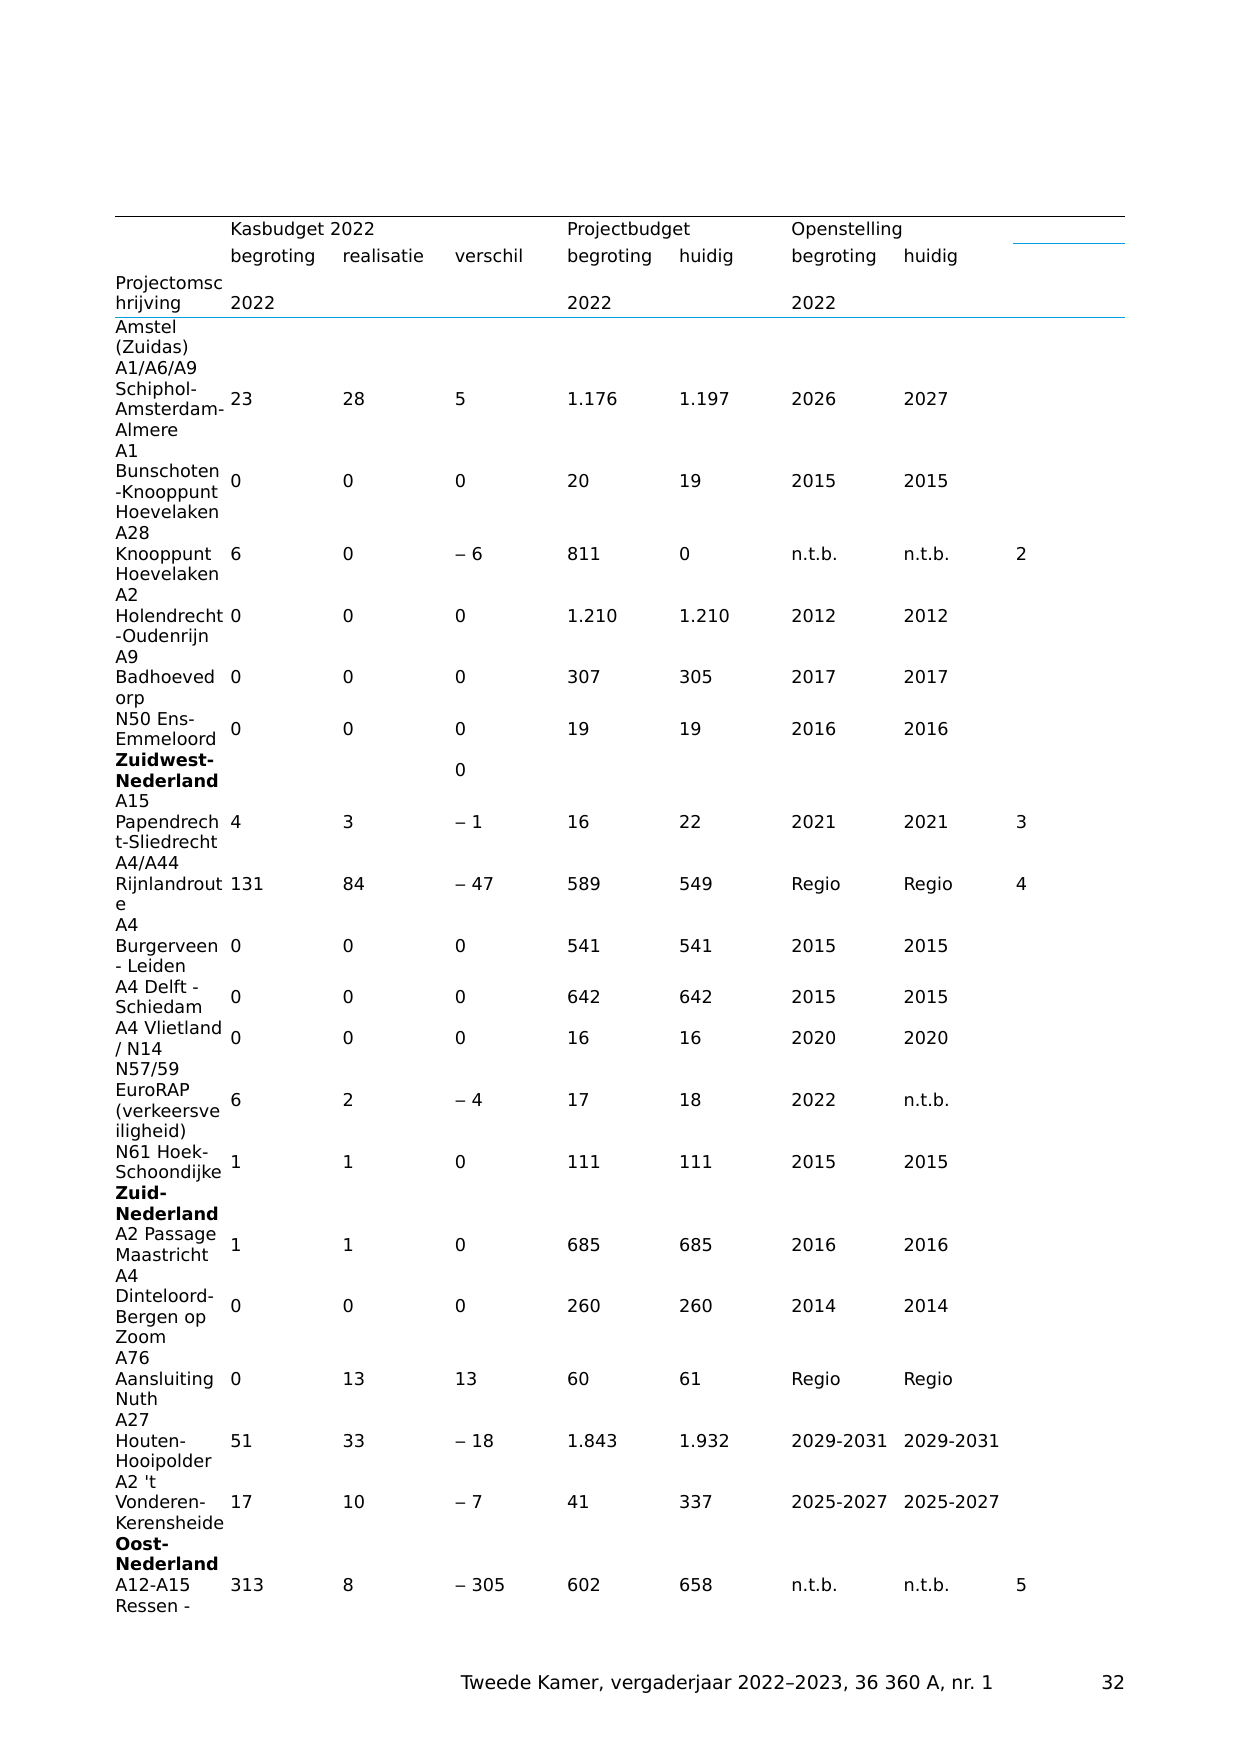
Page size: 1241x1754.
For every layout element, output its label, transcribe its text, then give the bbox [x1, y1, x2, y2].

table_cell 0 [340, 1266, 452, 1348]
table_cell [1013, 358, 1125, 441]
table_cell 2021 [900, 791, 1013, 853]
table_cell 4 [227, 791, 339, 853]
table_cell 2017 [900, 647, 1013, 709]
table_cell [676, 1534, 788, 1575]
table_cell Projectbudget [564, 217, 788, 243]
table_cell [788, 1183, 900, 1224]
table_cell 1.932 [676, 1410, 788, 1472]
table_cell A2 Holendrecht-Oudenrijn [115, 585, 227, 647]
table_cell [1013, 1266, 1125, 1348]
table_cell 2029-2031 [900, 1410, 1013, 1472]
table_cell ‒ 305 [452, 1575, 564, 1616]
table_cell 13 [452, 1348, 564, 1410]
table_cell [900, 750, 1013, 791]
table_cell 541 [676, 915, 788, 977]
table_cell 642 [564, 977, 676, 1018]
table_cell 0 [340, 915, 452, 977]
table_cell 2022 [227, 270, 339, 317]
table_cell 0 [452, 1018, 564, 1059]
table_cell A4 Vlietland / N14 [115, 1018, 227, 1059]
table_cell 60 [564, 1348, 676, 1410]
table_cell 51 [227, 1410, 339, 1472]
table_header Tabel 18 Projectoverzicht behorende bij 12.03.01: Aanleg Hoofdwegennet (bedragen x € 1 miljoen) [115, 191, 1125, 216]
table_cell Oost-Nederland [115, 1534, 227, 1575]
table_cell [452, 1183, 564, 1224]
table_cell 6 [227, 1059, 339, 1142]
table_cell A1 Bunschoten-Knooppunt Hoevelaken [115, 441, 227, 523]
table_cell [788, 750, 900, 791]
table_cell 2016 [900, 709, 1013, 750]
table_cell 2014 [900, 1266, 1013, 1348]
table_cell 10 [340, 1472, 452, 1534]
table_cell 0 [452, 709, 564, 750]
table_cell 1 [340, 1142, 452, 1183]
table_cell 8 [340, 1575, 452, 1616]
table_cell [1013, 1018, 1125, 1059]
table_cell [1013, 270, 1125, 317]
table_cell 20 [564, 441, 676, 523]
table_cell [1013, 1410, 1125, 1472]
table_cell A27 Houten-Hooipolder [115, 1410, 227, 1472]
table_cell [788, 318, 900, 358]
table_cell 0 [227, 1348, 339, 1410]
table_cell 17 [564, 1059, 676, 1142]
table_cell 0 [340, 1018, 452, 1059]
table_cell A76 Aansluiting Nuth [115, 1348, 227, 1410]
table_cell 0 [227, 915, 339, 977]
table_cell 0 [452, 585, 564, 647]
table_cell 5 [1013, 1575, 1125, 1616]
table_cell 2025-2027 [900, 1472, 1013, 1534]
table_cell Regio [900, 853, 1013, 915]
table_cell 19 [676, 441, 788, 523]
table_cell [115, 217, 227, 243]
table_cell 41 [564, 1472, 676, 1534]
table_cell n.t.b. [900, 1575, 1013, 1616]
table_cell huidig [900, 243, 1013, 270]
table_cell [227, 318, 339, 358]
table_cell [900, 270, 1013, 317]
table_cell 84 [340, 853, 452, 915]
table_cell 0 [676, 523, 788, 585]
table_cell 589 [564, 853, 676, 915]
table_cell 1 [227, 1142, 339, 1183]
table_cell 0 [452, 1266, 564, 1348]
table_cell ‒ 7 [452, 1472, 564, 1534]
table_cell 2016 [788, 1224, 900, 1266]
table_cell [340, 1183, 452, 1224]
table_cell [900, 1534, 1013, 1575]
table_cell A2 't Vonderen-Kerensheide [115, 1472, 227, 1534]
table_cell [1013, 1472, 1125, 1534]
table_cell A4 Delft - Schiedam [115, 977, 227, 1018]
table_cell Regio [788, 853, 900, 915]
table_cell 16 [564, 1018, 676, 1059]
table_cell 685 [676, 1224, 788, 1266]
table_cell [452, 270, 564, 317]
table_cell 0 [452, 750, 564, 791]
table_cell 0 [340, 585, 452, 647]
table_cell [676, 1183, 788, 1224]
table_cell [1013, 441, 1125, 523]
table_cell [1013, 585, 1125, 647]
table_cell [676, 318, 788, 358]
table_cell 2016 [900, 1224, 1013, 1266]
table_cell A1/A6/A9 Schiphol-Amsterdam-Almere [115, 358, 227, 441]
table_cell 6 [227, 523, 339, 585]
table_cell 2029-2031 [788, 1410, 900, 1472]
table_cell Regio [900, 1348, 1013, 1410]
table_cell [1013, 1348, 1125, 1410]
table_cell 0 [227, 977, 339, 1018]
table_cell 111 [564, 1142, 676, 1183]
table_cell 17 [227, 1472, 339, 1534]
table_cell A2 Passage Maastricht [115, 1224, 227, 1266]
table_cell begroting [788, 243, 900, 270]
table_cell Projectomschrijving [115, 270, 227, 317]
table_cell n.t.b. [788, 1575, 900, 1616]
table_cell 4 [1013, 853, 1125, 915]
table_cell 2015 [900, 1142, 1013, 1183]
table_cell 2012 [900, 585, 1013, 647]
table_cell ‒ 18 [452, 1410, 564, 1472]
table_cell 2026 [788, 358, 900, 441]
table_cell [340, 270, 452, 317]
table_cell 2027 [900, 358, 1013, 441]
table_cell A15 Papendrecht-Sliedrecht [115, 791, 227, 853]
table_cell 0 [452, 915, 564, 977]
table_cell 33 [340, 1410, 452, 1472]
table_cell 0 [452, 977, 564, 1018]
table_cell [564, 318, 676, 358]
table_cell 549 [676, 853, 788, 915]
table_cell [452, 318, 564, 358]
table_cell Kasbudget 2022 [227, 217, 564, 243]
table_cell A28 Knooppunt Hoevelaken [115, 523, 227, 585]
table_cell 111 [676, 1142, 788, 1183]
table_cell 2015 [900, 441, 1013, 523]
table_cell [227, 1183, 339, 1224]
table_cell 1.210 [676, 585, 788, 647]
table_cell [115, 243, 227, 270]
table_cell [900, 1183, 1013, 1224]
table_cell [1013, 647, 1125, 709]
table_cell 0 [227, 709, 339, 750]
table_cell 658 [676, 1575, 788, 1616]
table_cell 22 [676, 791, 788, 853]
table_cell 1.176 [564, 358, 676, 441]
table_cell [1013, 1183, 1125, 1224]
table_cell 1 [227, 1224, 339, 1266]
table_cell [788, 1534, 900, 1575]
table_cell 0 [227, 441, 339, 523]
table_cell [564, 1534, 676, 1575]
table_cell 16 [676, 1018, 788, 1059]
table_cell 0 [227, 1266, 339, 1348]
table_cell 0 [340, 647, 452, 709]
table_cell [227, 1534, 339, 1575]
table_cell 13 [340, 1348, 452, 1410]
table_cell [676, 750, 788, 791]
table_cell 305 [676, 647, 788, 709]
table_cell [340, 1534, 452, 1575]
table_cell Zuid-Nederland [115, 1183, 227, 1224]
table_cell [1013, 318, 1125, 358]
table_cell 2022 [564, 270, 676, 317]
table_cell [1013, 1534, 1125, 1575]
table_cell 0 [340, 977, 452, 1018]
table_cell 0 [227, 585, 339, 647]
table_cell 337 [676, 1472, 788, 1534]
table_cell 2017 [788, 647, 900, 709]
table_cell [900, 318, 1013, 358]
table_cell ‒ 4 [452, 1059, 564, 1142]
table_cell 2025-2027 [788, 1472, 900, 1534]
table_cell verschil [452, 243, 564, 270]
table_cell 685 [564, 1224, 676, 1266]
table_cell 0 [452, 1224, 564, 1266]
table_cell 28 [340, 358, 452, 441]
table_cell realisatie [340, 243, 452, 270]
table_cell 0 [452, 647, 564, 709]
table_cell [1013, 217, 1125, 243]
table_cell 1.210 [564, 585, 676, 647]
table_cell 2012 [788, 585, 900, 647]
table_cell 16 [564, 791, 676, 853]
table_cell 2020 [900, 1018, 1013, 1059]
table_cell [340, 318, 452, 358]
table_cell 131 [227, 853, 339, 915]
table_cell 2016 [788, 709, 900, 750]
table_cell 61 [676, 1348, 788, 1410]
table_cell 307 [564, 647, 676, 709]
table_cell [227, 750, 339, 791]
table_cell 2022 [788, 1059, 900, 1142]
table_cell 2014 [788, 1266, 900, 1348]
table_cell 3 [1013, 791, 1125, 853]
table_cell 260 [676, 1266, 788, 1348]
table_cell begroting [227, 243, 339, 270]
table_cell begroting [564, 243, 676, 270]
table_cell 0 [227, 647, 339, 709]
table_cell 260 [564, 1266, 676, 1348]
table_cell Zuidwest-Nederland [115, 750, 227, 791]
table_cell [1013, 1059, 1125, 1142]
table_cell N61 Hoek-Schoondijke [115, 1142, 227, 1183]
table_cell 0 [340, 709, 452, 750]
table_cell 0 [340, 523, 452, 585]
table_cell [1013, 1142, 1125, 1183]
table_cell [1013, 750, 1125, 791]
table_cell 2020 [788, 1018, 900, 1059]
table_cell n.t.b. [900, 523, 1013, 585]
table_cell 811 [564, 523, 676, 585]
table_cell 2015 [788, 441, 900, 523]
table_cell A4 Burgerveen - Leiden [115, 915, 227, 977]
table_cell 0 [227, 1018, 339, 1059]
table_cell 23 [227, 358, 339, 441]
table_cell 2015 [900, 915, 1013, 977]
table_cell 313 [227, 1575, 339, 1616]
table_cell [1013, 244, 1125, 270]
table_cell ‒ 6 [452, 523, 564, 585]
table_cell 2015 [788, 977, 900, 1018]
table_cell [1013, 915, 1125, 977]
table_cell [564, 1183, 676, 1224]
table_cell 1.843 [564, 1410, 676, 1472]
table_cell 3 [340, 791, 452, 853]
table_cell 2 [340, 1059, 452, 1142]
table_cell 0 [452, 1142, 564, 1183]
table_cell [1013, 977, 1125, 1018]
table_cell 0 [340, 441, 452, 523]
table_cell Openstelling [788, 217, 1013, 243]
table_cell n.t.b. [900, 1059, 1013, 1142]
table_cell A9 Badhoevedorp [115, 647, 227, 709]
table_cell [1013, 1224, 1125, 1266]
table_cell [340, 750, 452, 791]
table_cell A4/A44 Rijnlandroute [115, 853, 227, 915]
table_cell huidig [676, 243, 788, 270]
table_cell 0 [452, 441, 564, 523]
table_cell 19 [564, 709, 676, 750]
table_cell 2015 [788, 915, 900, 977]
table_cell 19 [676, 709, 788, 750]
table_cell 642 [676, 977, 788, 1018]
table_cell [676, 270, 788, 317]
table_cell N57/59 EuroRAP (verkeersveiligheid) [115, 1059, 227, 1142]
table_cell 602 [564, 1575, 676, 1616]
table_cell 2022 [788, 270, 900, 317]
table_cell 5 [452, 358, 564, 441]
table_cell N50 Ens-Emmeloord [115, 709, 227, 750]
table_cell 541 [564, 915, 676, 977]
table_cell 1 [340, 1224, 452, 1266]
table_cell ‒ 1 [452, 791, 564, 853]
table_cell [564, 750, 676, 791]
table_cell [452, 1534, 564, 1575]
table_cell 1.197 [676, 358, 788, 441]
table_cell A4 Dinteloord-Bergen op Zoom [115, 1266, 227, 1348]
table_cell 2015 [788, 1142, 900, 1183]
table_cell Amstel (Zuidas) [115, 318, 227, 358]
table_cell 2021 [788, 791, 900, 853]
table_cell 2015 [900, 977, 1013, 1018]
table_cell 18 [676, 1059, 788, 1142]
table_cell Regio [788, 1348, 900, 1410]
table_cell [1013, 709, 1125, 750]
table_cell n.t.b. [788, 523, 900, 585]
table_cell 2 [1013, 523, 1125, 585]
table_cell A12-A15 Ressen [115, 1575, 227, 1616]
table_cell ‒ 47 [452, 853, 564, 915]
